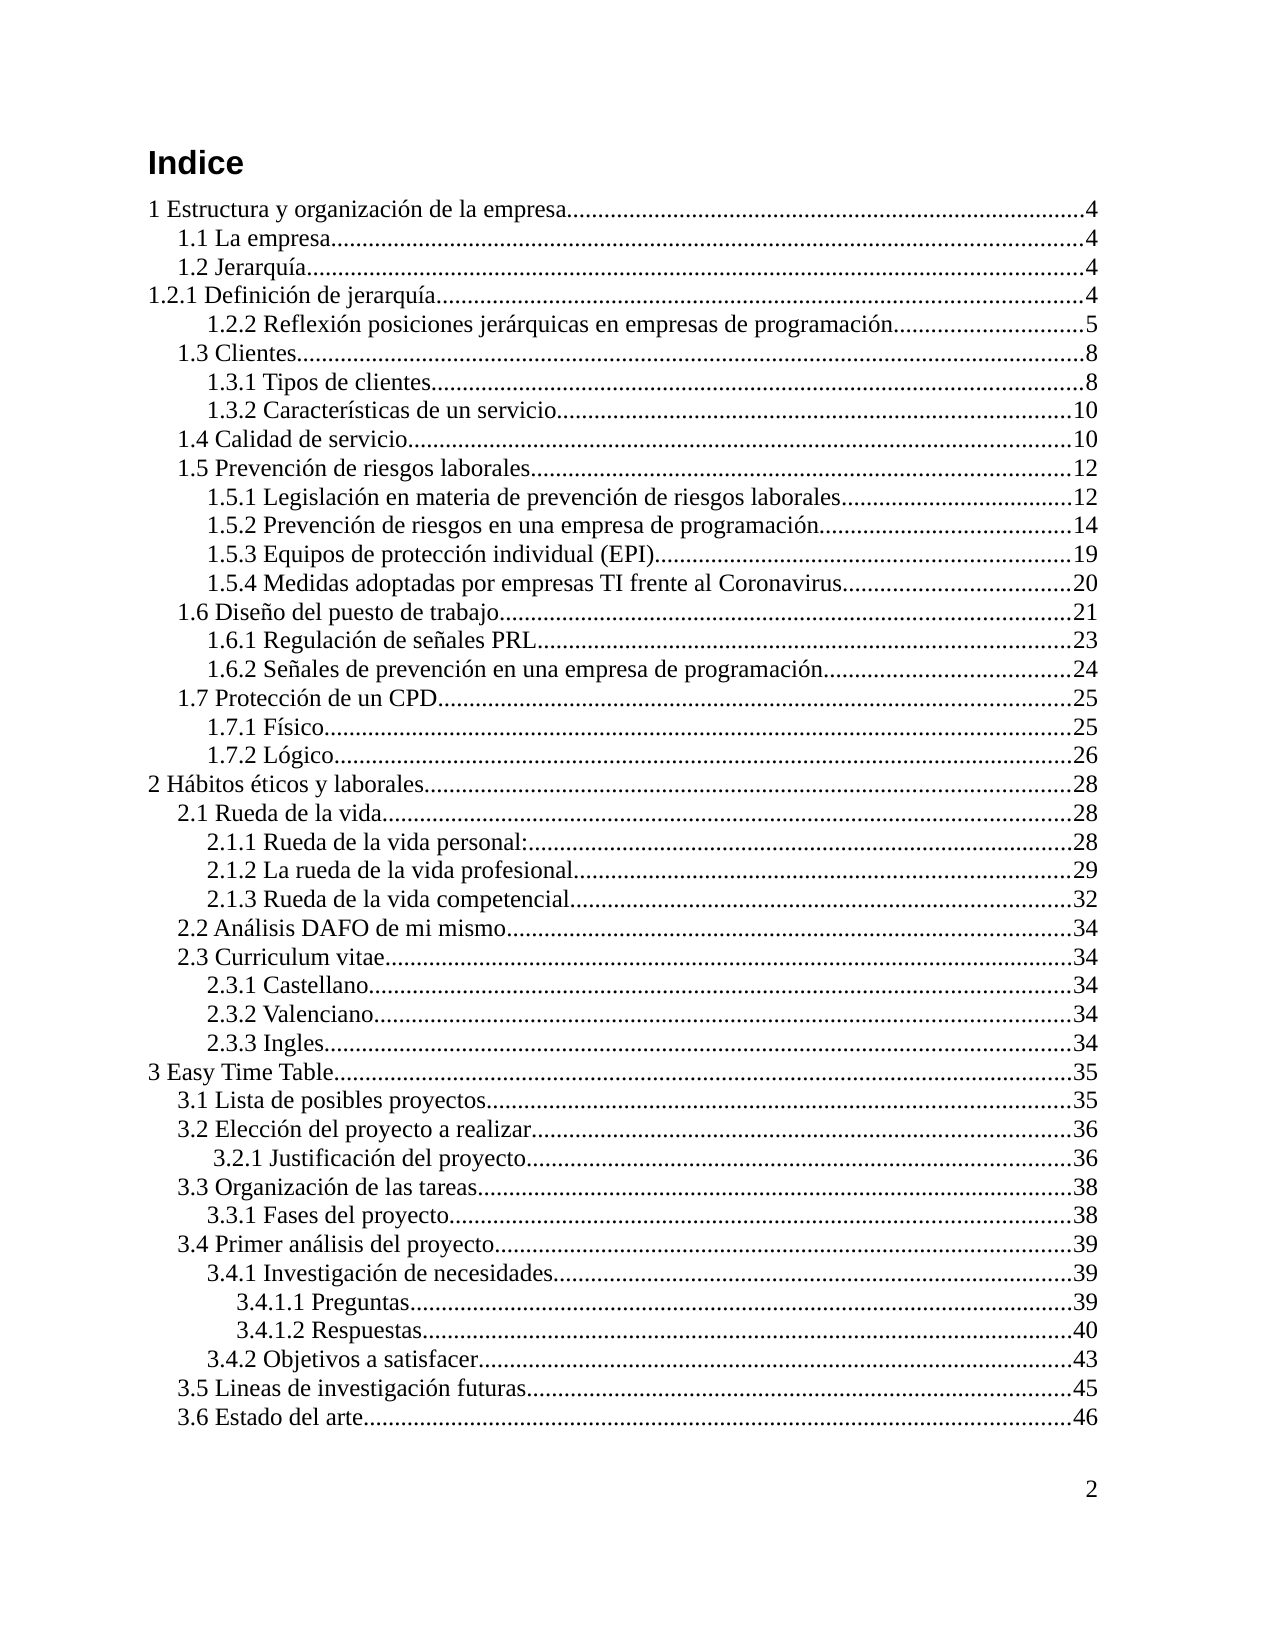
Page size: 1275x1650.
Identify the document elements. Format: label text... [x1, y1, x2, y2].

text 3.4.1.1 Preguntas 39 [236, 1287, 1098, 1315]
text 2.1 Rueda de la vida 28 [177, 798, 1098, 827]
text 1.2.2 Reflexión posiciones jerárquicas en empresas de programación 5 [207, 309, 1098, 338]
text 2.3.2 Valenciano 34 [207, 999, 1098, 1028]
text 3.3 Organización de las tareas 38 [177, 1172, 1098, 1200]
text 2.2 Análisis DAFO de mi mismo 34 [177, 913, 1098, 942]
text 2.1.3 Rueda de la vida competencial 32 [207, 884, 1098, 913]
text 2.1.2 La rueda de la vida profesional 29 [207, 855, 1098, 884]
text 1.2.1 Definición de jerarquía 4 [148, 280, 1098, 309]
text 1.7.2 Lógico 26 [207, 740, 1098, 769]
text 1.3.2 Características de un servicio 10 [207, 395, 1098, 424]
text 1 Estructura y organización de la empresa 4 [148, 194, 1098, 223]
text 1.3 Clientes 8 [177, 338, 1098, 367]
text 3.4.2 Objetivos a satisfacer 43 [207, 1344, 1098, 1373]
text 3.5 Lineas de investigación futuras 45 [177, 1373, 1098, 1402]
text 3 Easy Time Table 35 [148, 1057, 1098, 1085]
text 1.7 Protección de un CPD 25 [177, 683, 1098, 712]
text 2.1.1 Rueda de la vida personal: 28 [207, 827, 1098, 855]
text 3.2.1 Justificación del proyecto 36 [207, 1143, 1098, 1172]
subtitle Indice [148, 143, 1098, 182]
text 2.3.1 Castellano 34 [207, 970, 1098, 999]
text 1.5 Prevención de riesgos laborales 12 [177, 453, 1098, 482]
text 1.3.1 Tipos de clientes 8 [207, 367, 1098, 395]
text 3.2 Elección del proyecto a realizar 36 [177, 1114, 1098, 1143]
text 3.4.1.2 Respuestas 40 [236, 1315, 1098, 1344]
text 2.3.3 Ingles 34 [207, 1028, 1098, 1057]
text 1.1 La empresa 4 [177, 223, 1098, 252]
text 3.3.1 Fases del proyecto 38 [207, 1200, 1098, 1229]
text 3.4.1 Investigación de necesidades 39 [207, 1258, 1098, 1287]
text 1.5.4 Medidas adoptadas por empresas TI frente al Coronavirus 20 [207, 568, 1098, 597]
text 3.4 Primer análisis del proyecto 39 [177, 1229, 1098, 1258]
text 3.6 Estado del arte 46 [177, 1402, 1098, 1430]
text 1.6.1 Regulación de señales PRL 23 [207, 625, 1098, 654]
text 1.4 Calidad de servicio 10 [177, 424, 1098, 453]
text 1.6.2 Señales de prevención en una empresa de programación. 24 [207, 654, 1098, 683]
text 2 Hábitos éticos y laborales 28 [148, 769, 1098, 798]
text 1.5.1 Legislación en materia de prevención de riesgos laborales 12 [207, 482, 1098, 510]
text 1.5.3 Equipos de protección individual (EPI) 19 [207, 539, 1098, 568]
text 3.1 Lista de posibles proyectos 35 [177, 1085, 1098, 1114]
text 1.6 Diseño del puesto de trabajo 21 [177, 597, 1098, 625]
text 1.2 Jerarquía 4 [177, 252, 1098, 280]
text 1.5.2 Prevención de riesgos en una empresa de programación 14 [207, 510, 1098, 539]
text 2.3 Curriculum vitae 34 [177, 942, 1098, 970]
text 1.7.1 Físico 25 [207, 712, 1098, 740]
